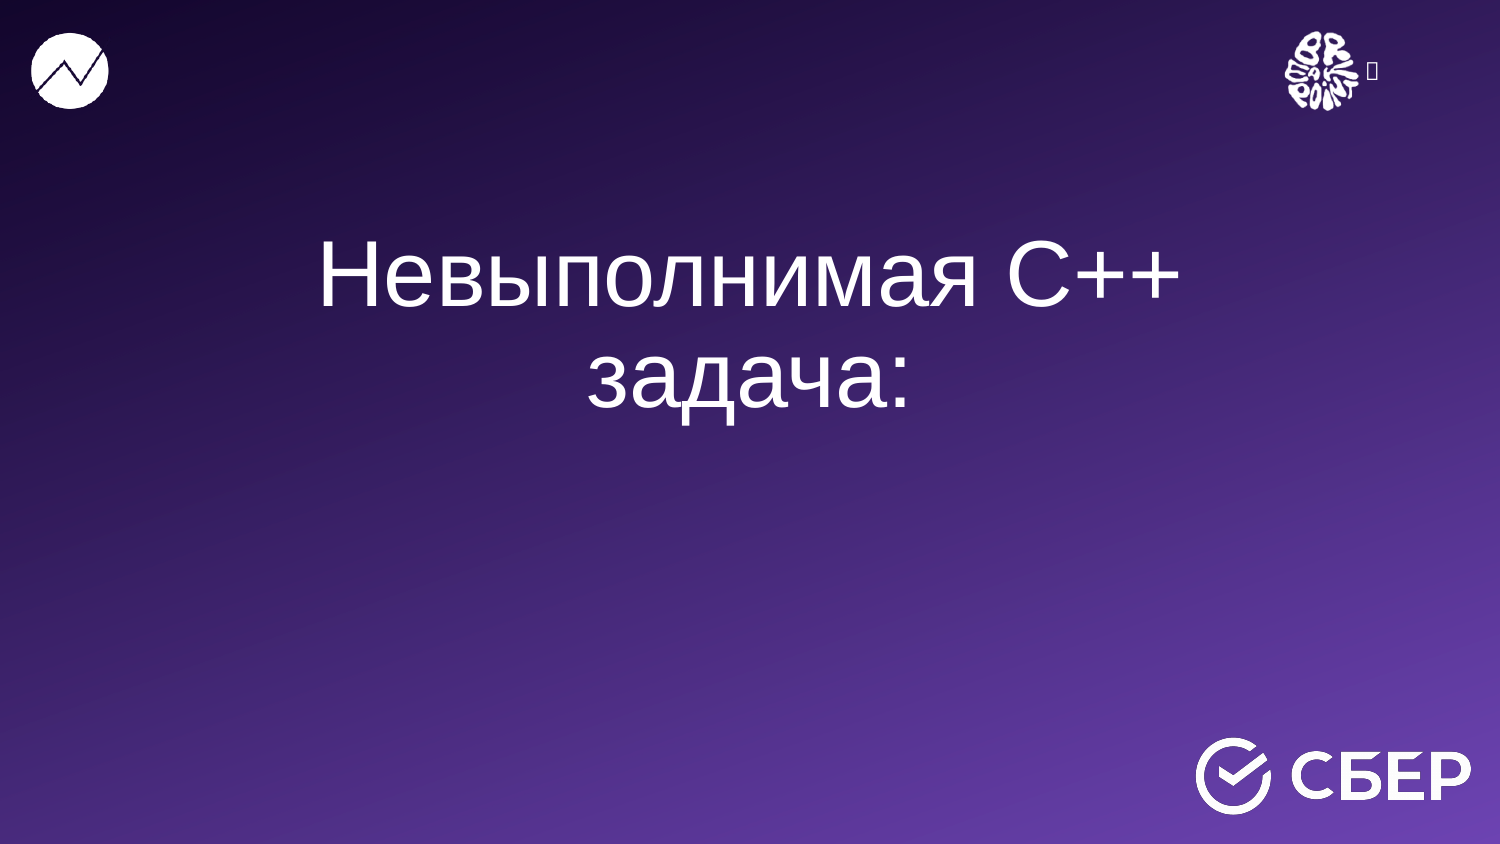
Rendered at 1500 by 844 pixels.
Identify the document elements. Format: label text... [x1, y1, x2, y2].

picture [0, 0, 1500, 844]
title Невыполнимая C++ задача: [187, 138, 1313, 432]
text_box 🐙 [1364, 36, 1489, 107]
